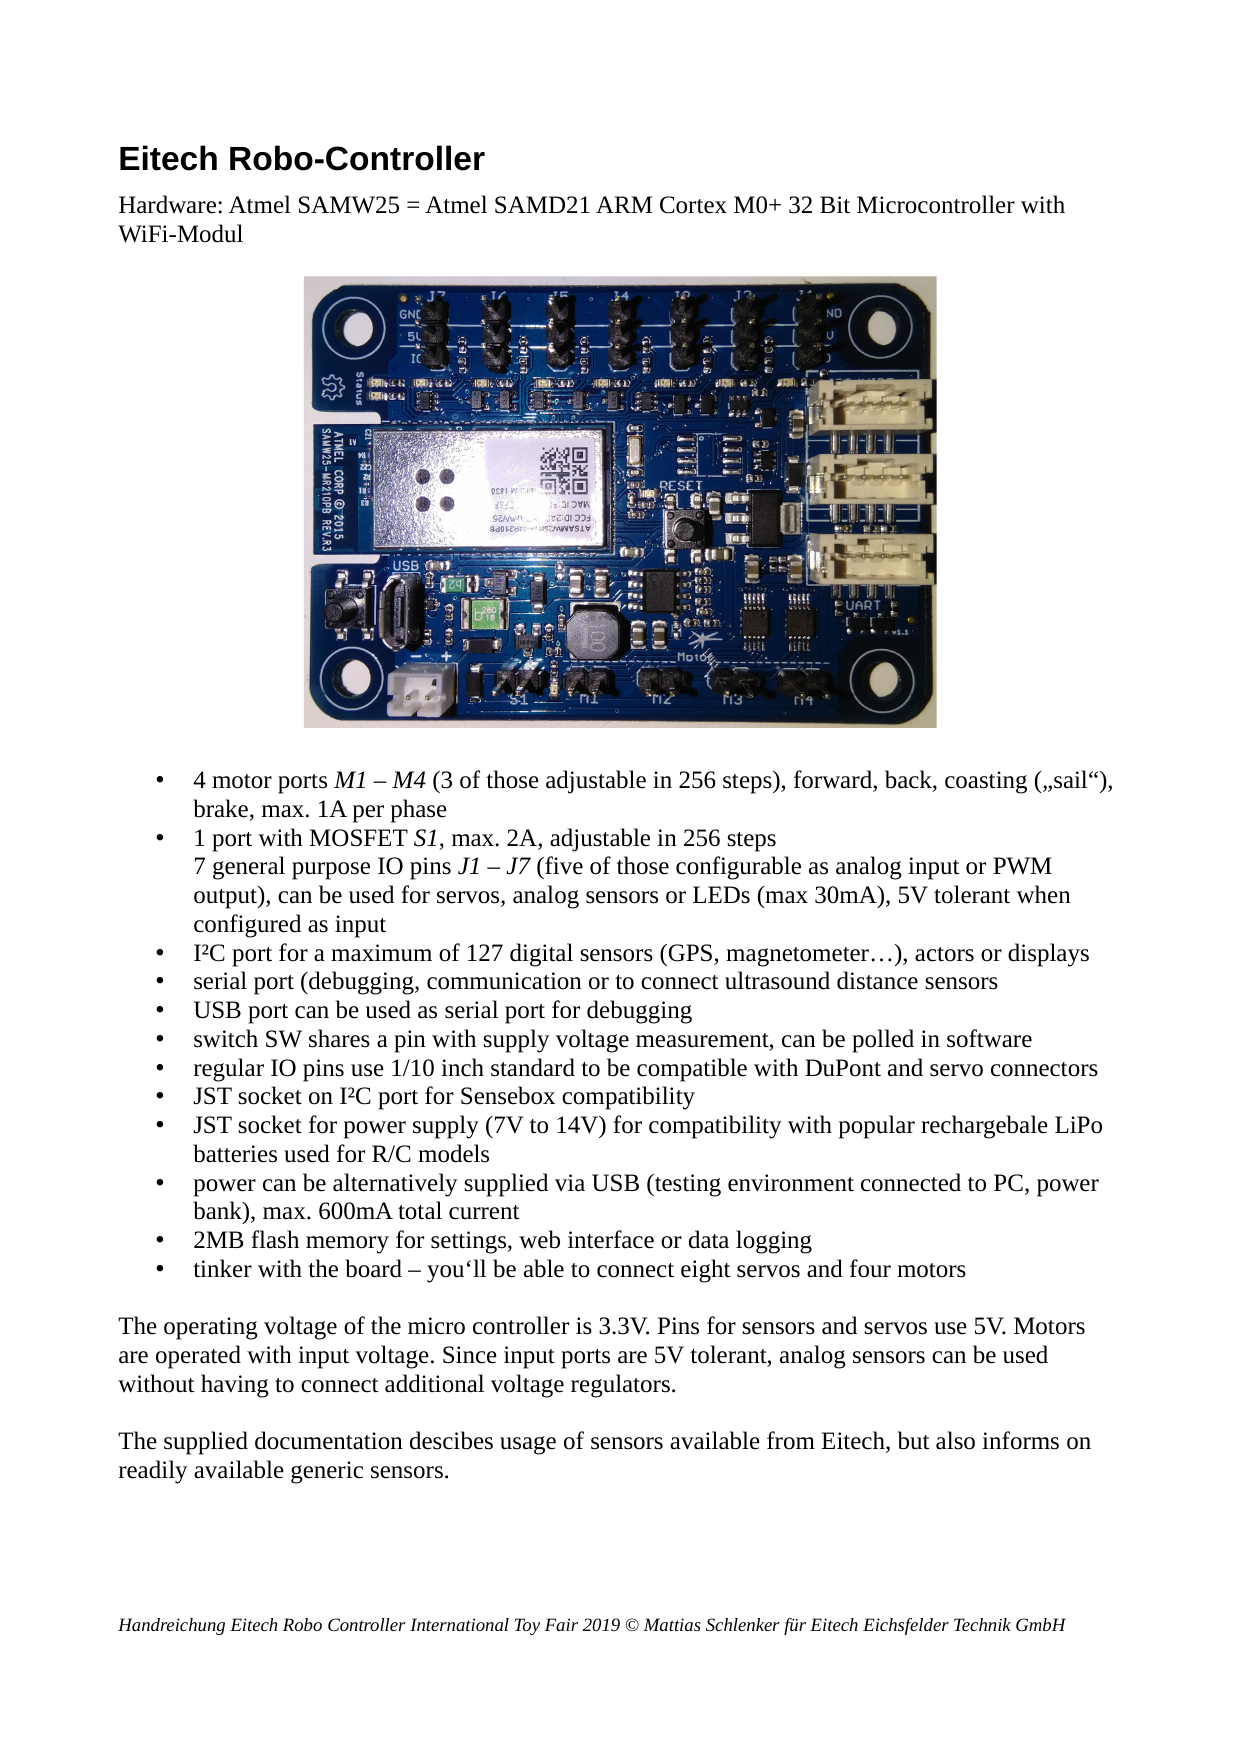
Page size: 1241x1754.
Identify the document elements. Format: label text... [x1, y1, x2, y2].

list JST socket for power supply (7V to 14V) for compatibility with popular rechargebale LiPo batteries used for R/C models [156, 1110, 1122, 1168]
text Hardware: Atmel SAMW25 = Atmel SAMD21 ARM Cortex M0+ 32 Bit Microcontroller with WiFi-Modul [118, 190, 1122, 248]
list switch SW shares a pin with supply voltage measurement, can be polled in software [156, 1024, 1122, 1053]
list 4 motor ports M1 – M4 (3 of those adjustable in 256 steps), forward, back, coasting („sail“), brake, max. 1A per phase [156, 765, 1122, 823]
list serial port (debugging, communication or to connect ultrasound distance sensors [156, 966, 1122, 995]
list 1 port with MOSFET S1, max. 2A, adjustable in 256 steps [156, 823, 1122, 851]
list 7 general purpose IO pins J1 – J7 (five of those configurable as analog input or PWM output), can be used for servos, analog sensors or LEDs (max 30mA), 5V tolerant when configured as input [156, 851, 1122, 938]
subtitle Eitech Robo-Controller [118, 139, 1122, 178]
list JST socket on I²C port for Sensebox compatibility [156, 1081, 1122, 1110]
text The supplied documentation descibes usage of sensors available from Eitech, but also informs on readily available generic sensors. [118, 1426, 1122, 1484]
list regular IO pins use 1/10 inch standard to be compatible with DuPont and servo connectors [156, 1053, 1122, 1081]
list power can be alternatively supplied via USB (testing environment connected to PC, power bank), max. 600mA total current [156, 1168, 1122, 1225]
picture [304, 277, 937, 727]
list 2MB flash memory for settings, web interface or data logging [156, 1225, 1122, 1254]
text The operating voltage of the micro controller is 3.3V. Pins for sensors and servos use 5V. Motors are operated with input voltage. Since input ports are 5V tolerant, analog sensors can be used without having to connect additional voltage regulators. [118, 1311, 1122, 1398]
list tinker with the board – you‘ll be able to connect eight servos and four motors [156, 1254, 1122, 1283]
list I²C port for a maximum of 127 digital sensors (GPS, magnetometer…), actors or displays [156, 938, 1122, 966]
list USB port can be used as serial port for debugging [156, 995, 1122, 1024]
